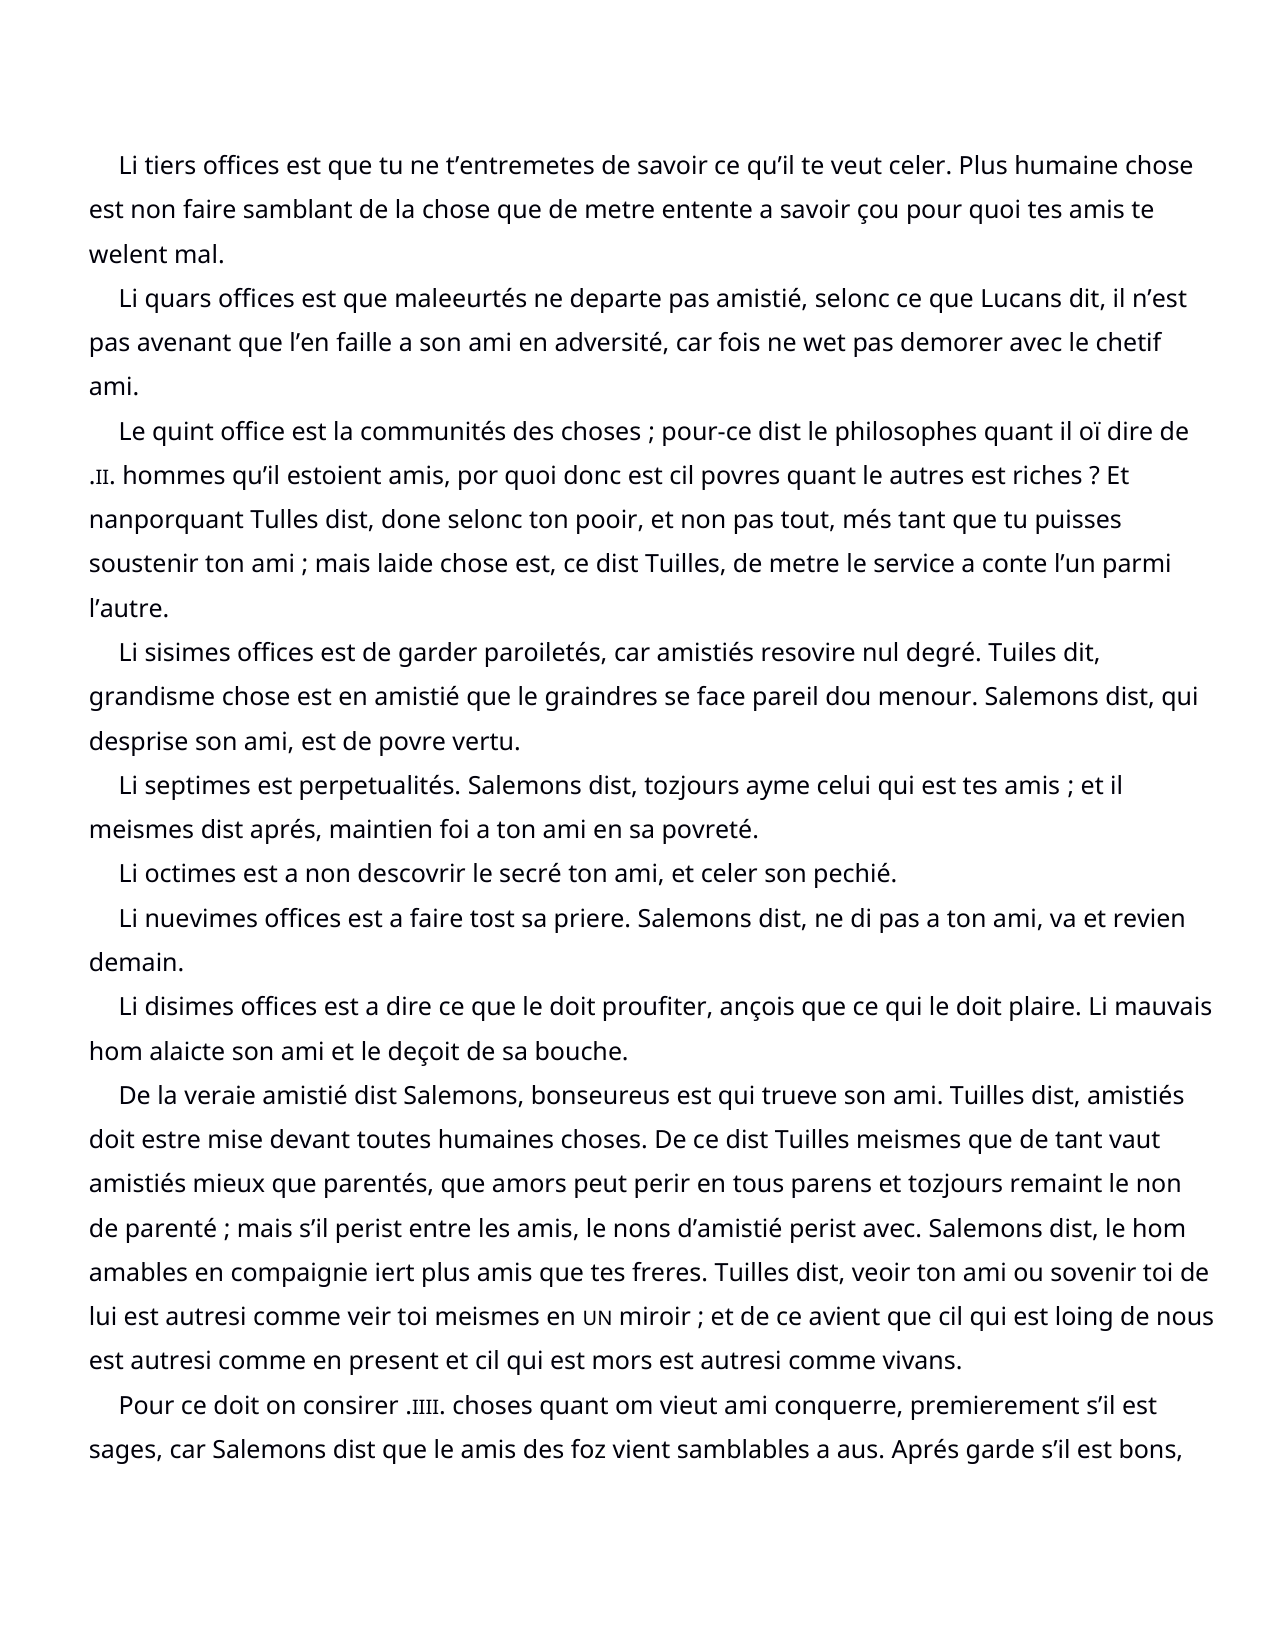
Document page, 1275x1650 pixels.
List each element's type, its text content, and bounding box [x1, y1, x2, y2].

text Le quint office est la communités des choses ; pour-ce dist le philosophes quant il oï dire de .ii. hommes qu’il estoient amis, por quoi donc est cil povres quant le autres est riches ? Et nanporquant Tulles dist, done selonc ton pooir, et non pas tout, més tant que tu puisses soustenir ton ami ; mais laide chose est, ce dist Tuilles, de metre le service a conte l’un parmi l’autre. [89, 413, 1216, 624]
text Pour ce doit on consirer .iiii. choses quant om vieut ami conquerre, premierement s’il est sages, car Salemons dist que le amis des foz vient samblables a aus. Aprés garde s’il est bons, [89, 1387, 1216, 1466]
text Li tiers offices est que tu ne t’entremetes de savoir ce qu’il te veut celer. Plus humaine chose est non faire samblant de la chose que de metre entente a savoir çou pour quoi tes amis te welent mal. [89, 148, 1216, 270]
text Li septimes est perpetualités. Salemons dist, tozjours ayme celui qui est tes amis ; et il meismes dist aprés, maintien foi a ton ami en sa povreté. [89, 767, 1216, 846]
text De la veraie amistié dist Salemons, bonseureus est qui trueve son ami. Tuilles dist, amistiés doit estre mise devant toutes humaines choses. De ce dist Tuilles meismes que de tant vaut amistiés mieux que parentés, que amors peut perir en tous parens et tozjours remaint le non de parenté ; mais s’il perist entre les amis, le nons d’amistié perist avec. Salemons dist, le hom amables en compaignie iert plus amis que tes freres. Tuilles dist, veoir ton ami ou sovenir toi de lui est autresi comme veir toi meismes en un miroir ; et de ce avient que cil qui est loing de nous est autresi comme en present et cil qui est mors est autresi comme vivans. [89, 1077, 1216, 1377]
text Li octimes est a non descovrir le secré ton ami, et celer son pechié. [89, 856, 1216, 890]
text Li sisimes offices est de garder paroiletés, car amistiés resovire nul degré. Tuiles dit, grandisme chose est en amistié que le graindres se face pareil dou menour. Salemons dist, qui desprise son ami, est de povre vertu. [89, 635, 1216, 757]
text Li nuevimes offices est a faire tost sa priere. Salemons dist, ne di pas a ton ami, va et revien demain. [89, 900, 1216, 979]
text Li disimes offices est a dire ce que le doit proufiter, ançois que ce qui le doit plaire. Li mauvais hom alaicte son ami et le deçoit de sa bouche. [89, 989, 1216, 1067]
text Li quars offices est que maleeurtés ne departe pas amistié, selonc ce que Lucans dit, il n’est pas avenant que l’en faille a son ami en adversité, car fois ne wet pas demorer avec le chetif ami. [89, 281, 1216, 403]
